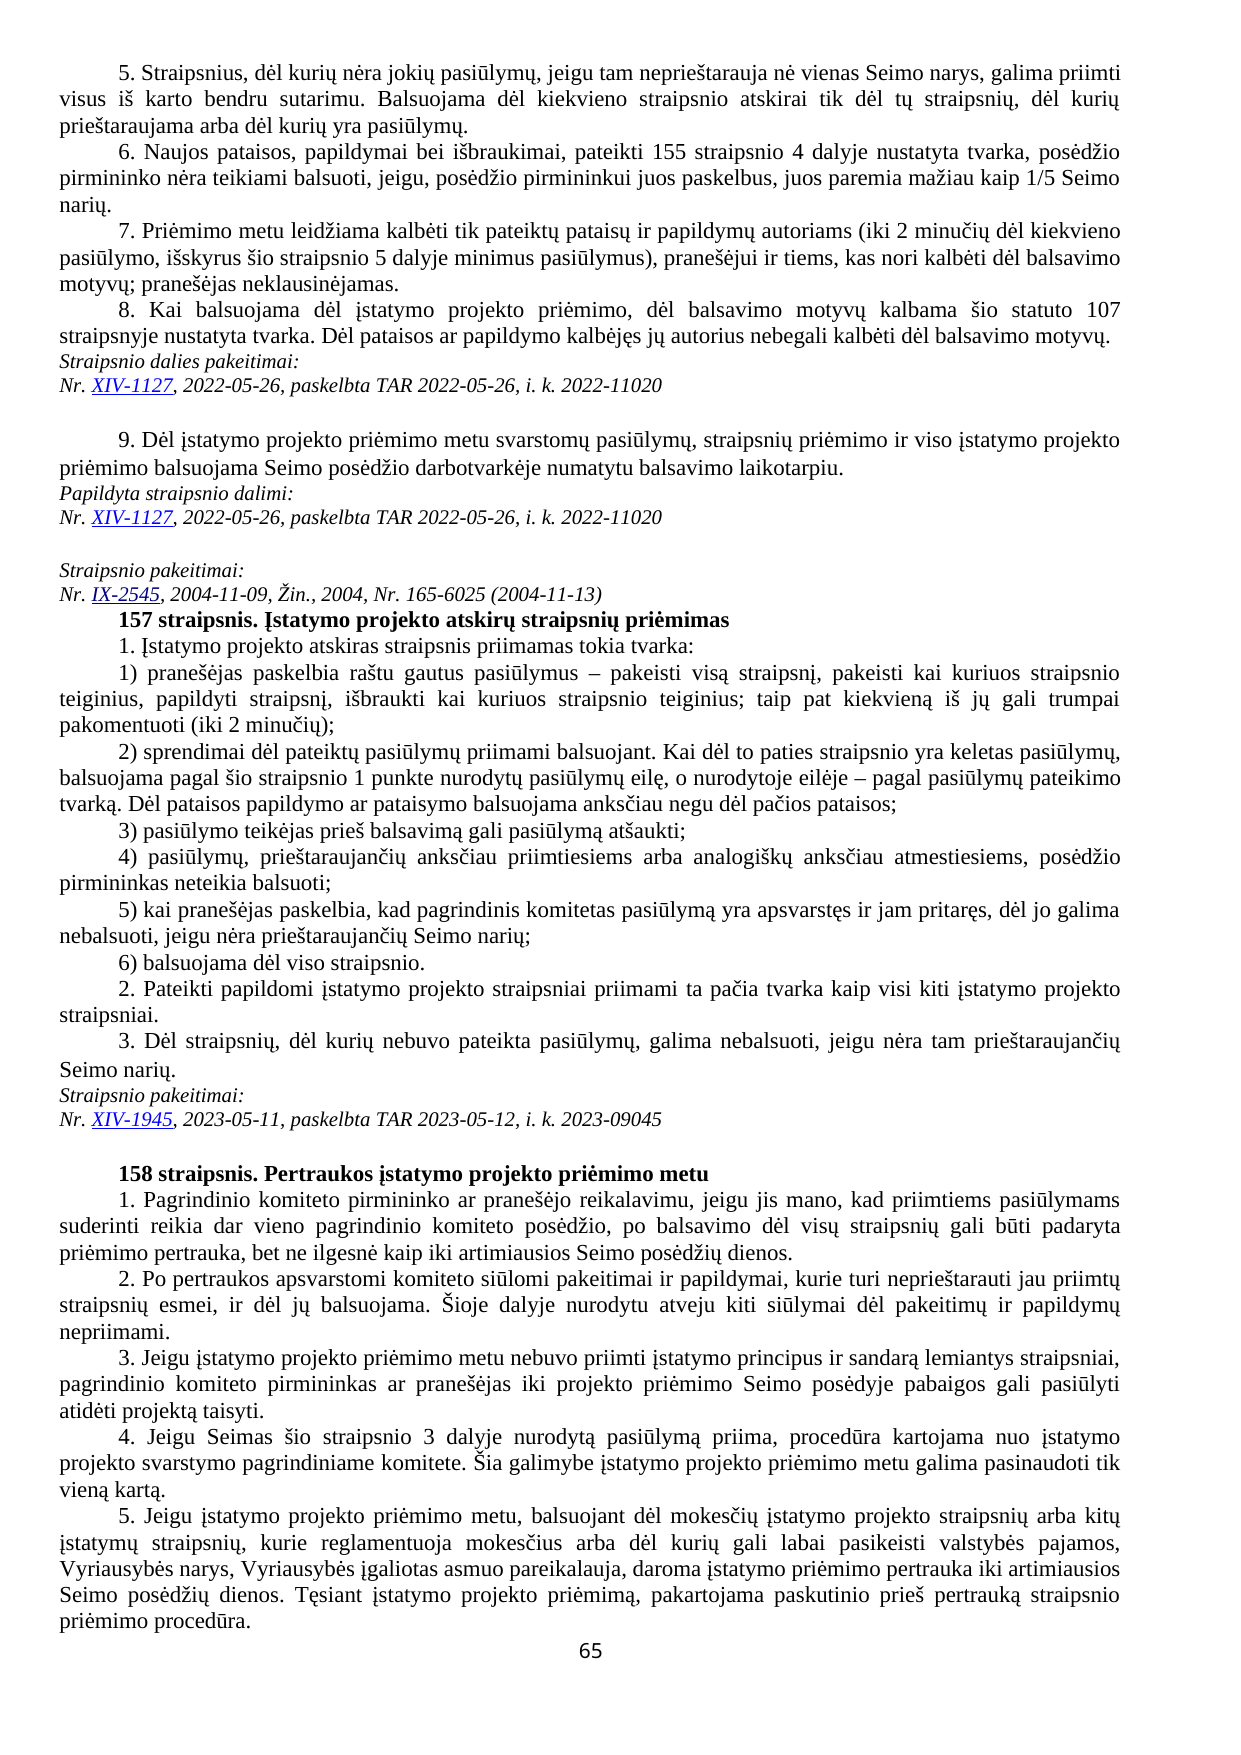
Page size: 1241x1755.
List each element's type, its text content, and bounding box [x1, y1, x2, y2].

text Straipsnio pakeitimai: [59, 1083, 1122, 1107]
text 2. Pateikti papildomi įstatymo projekto straipsniai priimami ta pačia tvarka kaip visi kiti įstatymo projekto straipsniai. [59, 975, 1122, 1028]
text 2. Po pertraukos apsvarstomi komiteto siūlomi pakeitimai ir papildymai, kurie turi neprieštarauti jau priimtų straipsnių esmei, ir dėl jų balsuojama. Šioje dalyje nurodytu atveju kiti siūlymai dėl pakeitimų ir papildymų nepriimami. [59, 1265, 1122, 1344]
text 1. Pagrindinio komiteto pirmininko ar pranešėjo reikalavimu, jeigu jis mano, kad priimtiems pasiūlymams suderinti reikia dar vieno pagrindinio komiteto posėdžio, po balsavimo dėl visų straipsnių gali būti padaryta priėmimo pertrauka, bet ne ilgesnė kaip iki artimiausios Seimo posėdžių dienos. [59, 1186, 1122, 1265]
text 9. Dėl įstatymo projekto priėmimo metu svarstomų pasiūlymų, straipsnių priėmimo ir viso įstatymo projekto priėmimo balsuojama Seimo posėdžio darbotvarkėje numatytu balsavimo laikotarpiu. [59, 426, 1122, 481]
text 4) pasiūlymų, prieštaraujančių anksčiau priimtiesiems arba analogiškų anksčiau atmestiesiems, posėdžio pirmininkas neteikia balsuoti; [59, 843, 1122, 896]
text Straipsnio pakeitimai: [59, 558, 1122, 582]
text 4. Jeigu Seimas šio straipsnio 3 dalyje nurodytą pasiūlymą priima, procedūra kartojama nuo įstatymo projekto svarstymo pagrindiniame komitete. Šia galimybe įstatymo projekto priėmimo metu galima pasinaudoti tik vieną kartą. [59, 1423, 1122, 1502]
text Straipsnio dalies pakeitimai: [59, 349, 1122, 373]
text Nr. XIV-1127, 2022-05-26, paskelbta TAR 2022-05-26, i. k. 2022-11020 [59, 373, 1122, 397]
text Nr. IX-2545, 2004-11-09, Žin., 2004, Nr. 165-6025 (2004-11-13) [59, 582, 1122, 606]
text 5. Straipsnius, dėl kurių nėra jokių pasiūlymų, jeigu tam neprieštarauja nė vienas Seimo narys, galima priimti visus iš karto bendru sutarimu. Balsuojama dėl kiekvieno straipsnio atskirai tik dėl tų straipsnių, dėl kurių prieštaraujama arba dėl kurių yra pasiūlymų. [59, 59, 1122, 138]
text Papildyta straipsnio dalimi: [59, 481, 1122, 505]
text 6) balsuojama dėl viso straipsnio. [59, 948, 1122, 975]
text 6. Naujos pataisos, papildymai bei išbraukimai, pateikti 155 straipsnio 4 dalyje nustatyta tvarka, posėdžio pirmininko nėra teikiami balsuoti, jeigu, posėdžio pirmininkui juos paskelbus, juos paremia mažiau kaip 1/5 Seimo narių. [59, 138, 1122, 217]
text 157 straipsnis. Įstatymo projekto atskirų straipsnių priėmimas [59, 606, 1122, 632]
text 1. Įstatymo projekto atskiras straipsnis priimamas tokia tvarka: [59, 632, 1122, 659]
text 5) kai pranešėjas paskelbia, kad pagrindinis komitetas pasiūlymą yra apsvarstęs ir jam pritaręs, dėl jo galima nebalsuoti, jeigu nėra prieštaraujančių Seimo narių; [59, 896, 1122, 948]
text 158 straipsnis. Pertraukos įstatymo projekto priėmimo metu [59, 1159, 1122, 1186]
text 8. Kai balsuojama dėl įstatymo projekto priėmimo, dėl balsavimo motyvų kalbama šio statuto 107 straipsnyje nustatyta tvarka. Dėl pataisos ar papildymo kalbėjęs jų autorius nebegali kalbėti dėl balsavimo motyvų. [59, 296, 1122, 349]
text 3. Jeigu įstatymo projekto priėmimo metu nebuvo priimti įstatymo principus ir sandarą lemiantys straipsniai, pagrindinio komiteto pirmininkas ar pranešėjas iki projekto priėmimo Seimo posėdyje pabaigos gali pasiūlyti atidėti projektą taisyti. [59, 1344, 1122, 1423]
text 5. Jeigu įstatymo projekto priėmimo metu, balsuojant dėl mokesčių įstatymo projekto straipsnių arba kitų įstatymų straipsnių, kurie reglamentuoja mokesčius arba dėl kurių gali labai pasikeisti valstybės pajamos, Vyriausybės narys, Vyriausybės įgaliotas asmuo pareikalauja, daroma įstatymo priėmimo pertrauka iki artimiausios Seimo posėdžių dienos. Tęsiant įstatymo projekto priėmimą, pakartojama paskutinio prieš pertrauką straipsnio priėmimo procedūra. [59, 1502, 1122, 1634]
text Nr. XIV-1127, 2022-05-26, paskelbta TAR 2022-05-26, i. k. 2022-11020 [59, 505, 1122, 529]
text 7. Priėmimo metu leidžiama kalbėti tik pateiktų pataisų ir papildymų autoriams (iki 2 minučių dėl kiekvieno pasiūlymo, išskyrus šio straipsnio 5 dalyje minimus pasiūlymus), pranešėjui ir tiems, kas nori kalbėti dėl balsavimo motyvų; pranešėjas neklausinėjamas. [59, 217, 1122, 296]
text 1) pranešėjas paskelbia raštu gautus pasiūlymus – pakeisti visą straipsnį, pakeisti kai kuriuos straipsnio teiginius, papildyti straipsnį, išbraukti kai kuriuos straipsnio teiginius; taip pat kiekvieną iš jų gali trumpai pakomentuoti (iki 2 minučių); [59, 659, 1122, 738]
text 3. Dėl straipsnių, dėl kurių nebuvo pateikta pasiūlymų, galima nebalsuoti, jeigu nėra tam prieštaraujančių Seimo narių. [59, 1028, 1122, 1083]
text 3) pasiūlymo teikėjas prieš balsavimą gali pasiūlymą atšaukti; [59, 817, 1122, 843]
text Nr. XIV-1945, 2023-05-11, paskelbta TAR 2023-05-12, i. k. 2023-09045 [59, 1107, 1122, 1131]
text 2) sprendimai dėl pateiktų pasiūlymų priimami balsuojant. Kai dėl to paties straipsnio yra keletas pasiūlymų, balsuojama pagal šio straipsnio 1 punkte nurodytų pasiūlymų eilę, o nurodytoje eilėje – pagal pasiūlymų pateikimo tvarką. Dėl pataisos papildymo ar pataisymo balsuojama anksčiau negu dėl pačios pataisos; [59, 738, 1122, 817]
